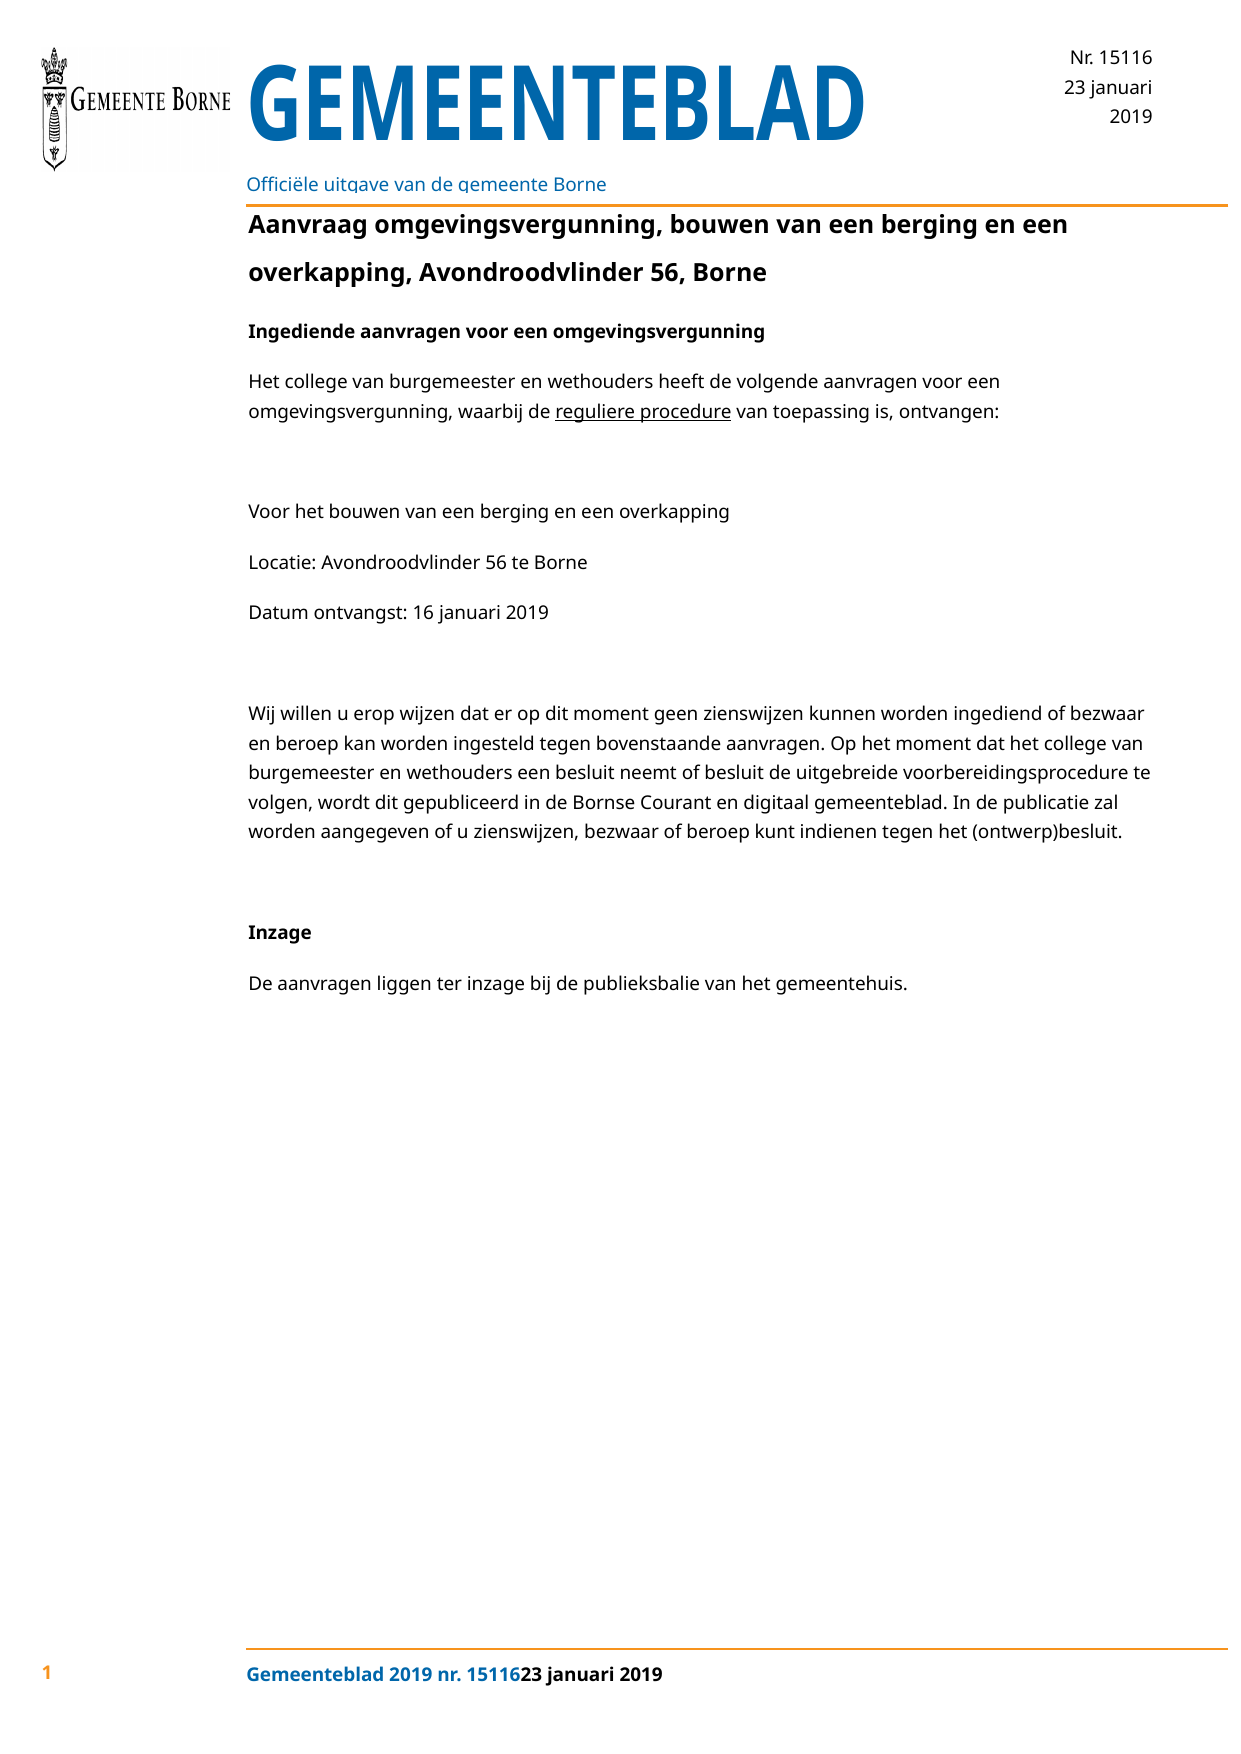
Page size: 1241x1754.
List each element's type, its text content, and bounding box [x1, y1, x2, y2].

text Aanvraag omgevingsvergunning, bouwen van een berging en een overkapping, Avondroodvlinder 56, Borne [248, 207, 1152, 288]
text Locatie: Avondroodvlinder 56 te Borne [248, 549, 1152, 575]
text Datum ontvangst: 16 januari 2019 [248, 599, 1152, 625]
text De aanvragen liggen ter inzage bij de publieksbalie van het gemeentehuis. [248, 970, 1152, 996]
text Voor het bouwen van een berging en een overkapping [248, 499, 1152, 524]
text Inzage [248, 919, 1152, 945]
picture [41, 47, 231, 172]
text Het college van burgemeester en wethouders heeft de volgende aanvragen voor een omgevingsvergunning, waarbij de reguliere procedure van toepassing is, ontvangen: [248, 368, 1152, 424]
text Ingediende aanvragen voor een omgevingsvergunning [248, 318, 1152, 344]
text Wij willen u erop wijzen dat er op dit moment geen zienswijzen kunnen worden ingediend of bezwaar en beroep kan worden ingesteld tegen bovenstaande aanvragen. Op het moment dat het college van burgemeester en wethouders een besluit neemt of besluit de uitgebreide voorbereidingsprocedure te volgen, wordt dit gepubliceerd in de Bornse Courant en digitaal gemeenteblad. In de publicatie zal worden aangegeven of u zienswijzen, bezwaar of beroep kunt indienen tegen het (ontwerp)besluit. [248, 700, 1152, 844]
